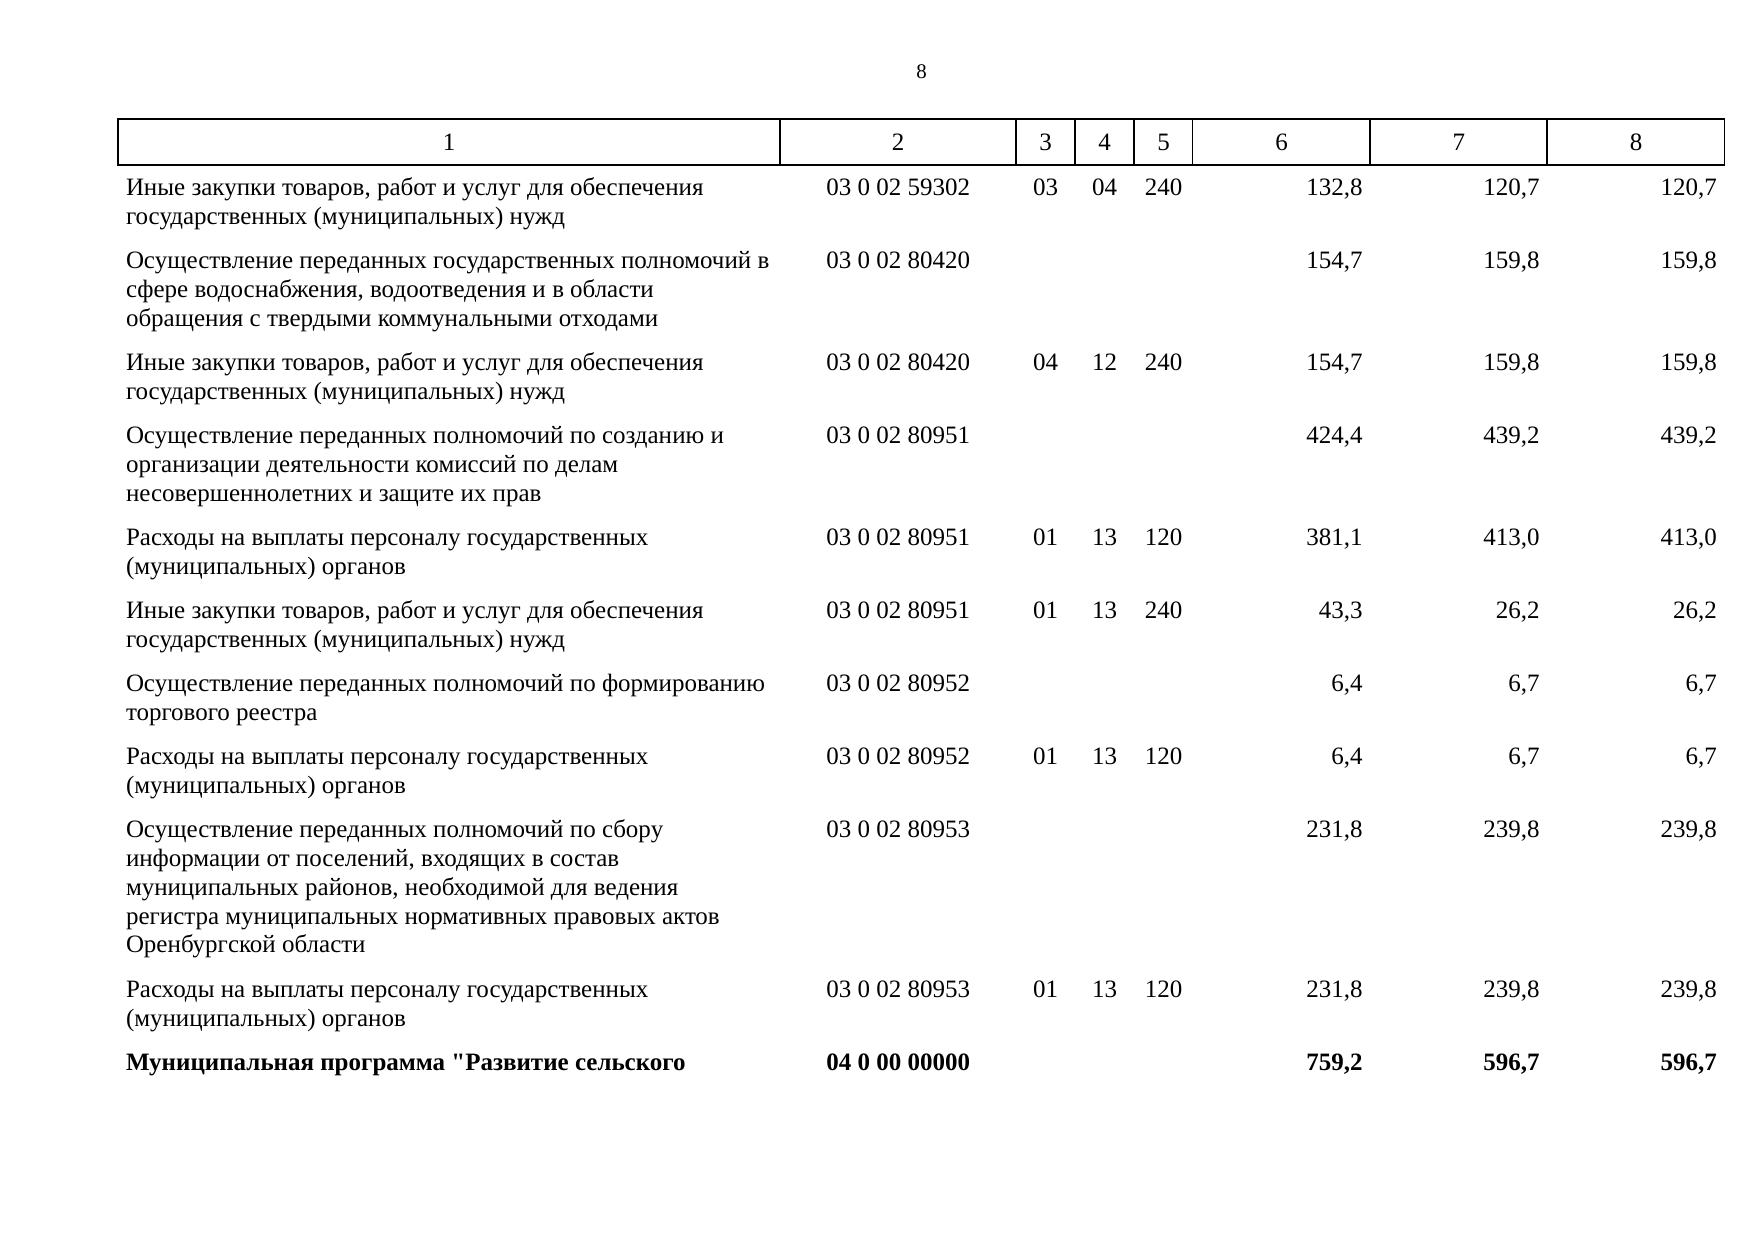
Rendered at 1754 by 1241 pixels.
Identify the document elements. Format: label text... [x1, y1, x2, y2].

table_cell 13 [1075, 587, 1134, 660]
table_cell 239,8 [1547, 807, 1724, 966]
table_cell 413,0 [1370, 514, 1547, 587]
table_cell 6,7 [1547, 734, 1724, 807]
table_header 1 [126, 128, 772, 156]
table_cell 159,8 [1547, 339, 1724, 412]
table_cell Иные закупки товаров, работ и услуг для обеспечения государственных (муниципальных) нужд [118, 339, 780, 412]
table_cell 239,8 [1370, 966, 1547, 1039]
table_cell 04 0 00 00000 [780, 1039, 1016, 1083]
table_cell 03 0 02 80951 [780, 514, 1016, 587]
table_cell 159,8 [1370, 339, 1547, 412]
table_cell 03 0 02 80953 [780, 966, 1016, 1039]
table_header 3 [1024, 128, 1067, 156]
table_header 8 [1555, 128, 1716, 156]
table_cell [1016, 807, 1075, 966]
table_cell Муниципальная программа "Развитие сельского [118, 1039, 780, 1083]
table_cell 01 [1016, 966, 1075, 1039]
table_cell Осуществление переданных полномочий по сбору информации от поселений, входящих в состав муниципальных районов, необходимой для ведения регистра муниципальных нормативных правовых актов Оренбургской области [118, 807, 780, 966]
table_cell [1016, 1039, 1075, 1083]
table_cell Расходы на выплаты персоналу государственных (муниципальных) органов [118, 734, 780, 807]
table_cell [1134, 1039, 1193, 1083]
table_header [1371, 120, 1546, 164]
table_cell 120 [1134, 734, 1193, 807]
table_cell [1134, 660, 1193, 733]
table_cell [1075, 660, 1134, 733]
table_cell 239,8 [1370, 807, 1547, 966]
table_cell 03 0 02 80420 [780, 237, 1016, 339]
table_cell 04 [1016, 339, 1075, 412]
table_cell 239,8 [1547, 966, 1724, 1039]
table_cell 120 [1134, 514, 1193, 587]
table_cell 04 [1075, 166, 1134, 237]
table_header 2 [788, 128, 1008, 156]
table_cell 154,7 [1193, 237, 1370, 339]
table_cell Расходы на выплаты персоналу государственных (муниципальных) органов [118, 966, 780, 1039]
table_cell 26,2 [1547, 587, 1724, 660]
table_cell 159,8 [1370, 237, 1547, 339]
table_header 7 [1378, 128, 1539, 156]
table_cell 132,8 [1193, 166, 1370, 237]
table_header [1548, 120, 1724, 164]
table_cell 424,4 [1193, 412, 1370, 514]
table_header 6 [1201, 128, 1362, 156]
table_cell 6,4 [1193, 734, 1370, 807]
table_cell 154,7 [1193, 339, 1370, 412]
table_cell 240 [1134, 166, 1193, 237]
table_cell 03 0 02 80951 [780, 587, 1016, 660]
table_cell [1075, 807, 1134, 966]
table_cell Иные закупки товаров, работ и услуг для обеспечения государственных (муниципальных) нужд [118, 166, 780, 237]
table_cell 13 [1075, 966, 1134, 1039]
table_cell 12 [1075, 339, 1134, 412]
table_cell 6,4 [1193, 660, 1370, 733]
table_cell Осуществление переданных полномочий по созданию и организации деятельности комиссий по делам несовершеннолетних и защите их прав [118, 412, 780, 514]
table_cell [1016, 412, 1075, 514]
table_cell 03 0 02 80420 [780, 339, 1016, 412]
table_cell 01 [1016, 514, 1075, 587]
table_header [1193, 120, 1369, 164]
table_cell 03 0 02 80951 [780, 412, 1016, 514]
table_cell 120 [1134, 966, 1193, 1039]
table_header [119, 120, 779, 164]
table_header 4 [1083, 128, 1126, 156]
table_cell 413,0 [1547, 514, 1724, 587]
table_cell 6,7 [1370, 660, 1547, 733]
table_cell 240 [1134, 587, 1193, 660]
table_cell 13 [1075, 734, 1134, 807]
table_cell 26,2 [1370, 587, 1547, 660]
table_cell Осуществление переданных полномочий по формированию торгового реестра [118, 660, 780, 733]
table_cell 03 0 02 59302 [780, 166, 1016, 237]
table_cell 03 0 02 80952 [780, 660, 1016, 733]
table_cell 759,2 [1193, 1039, 1370, 1083]
table_cell 01 [1016, 734, 1075, 807]
table_cell 231,8 [1193, 966, 1370, 1039]
table_cell [1134, 237, 1193, 339]
table_cell [1075, 237, 1134, 339]
table_cell 159,8 [1547, 237, 1724, 339]
table_header [1076, 120, 1133, 164]
table_cell 381,1 [1193, 514, 1370, 587]
table_cell 439,2 [1547, 412, 1724, 514]
table_cell 6,7 [1370, 734, 1547, 807]
table_cell Осуществление переданных государственных полномочий в сфере водоснабжения, водоотведения и в области обращения с твердыми коммунальными отходами [118, 237, 780, 339]
table_cell 03 0 02 80952 [780, 734, 1016, 807]
table_cell 43,3 [1193, 587, 1370, 660]
table_cell 03 [1016, 166, 1075, 237]
table_cell 6,7 [1547, 660, 1724, 733]
table_cell [1016, 237, 1075, 339]
table_header [781, 120, 1015, 164]
table_header 5 [1142, 128, 1185, 156]
table_cell [1134, 412, 1193, 514]
table_cell [1134, 807, 1193, 966]
table_cell Расходы на выплаты персоналу государственных (муниципальных) органов [118, 514, 780, 587]
table_cell 120,7 [1547, 166, 1724, 237]
table_cell [1016, 660, 1075, 733]
table_cell [1075, 412, 1134, 514]
table_cell 240 [1134, 339, 1193, 412]
table_header [1135, 120, 1192, 164]
table_cell 01 [1016, 587, 1075, 660]
table_cell 596,7 [1370, 1039, 1547, 1083]
table_cell 439,2 [1370, 412, 1547, 514]
table_header [1017, 120, 1074, 164]
table_cell 596,7 [1547, 1039, 1724, 1083]
table_cell 13 [1075, 514, 1134, 587]
table_cell [1075, 1039, 1134, 1083]
table_cell 120,7 [1370, 166, 1547, 237]
table_cell 231,8 [1193, 807, 1370, 966]
table_cell 03 0 02 80953 [780, 807, 1016, 966]
table_cell Иные закупки товаров, работ и услуг для обеспечения государственных (муниципальных) нужд [118, 587, 780, 660]
